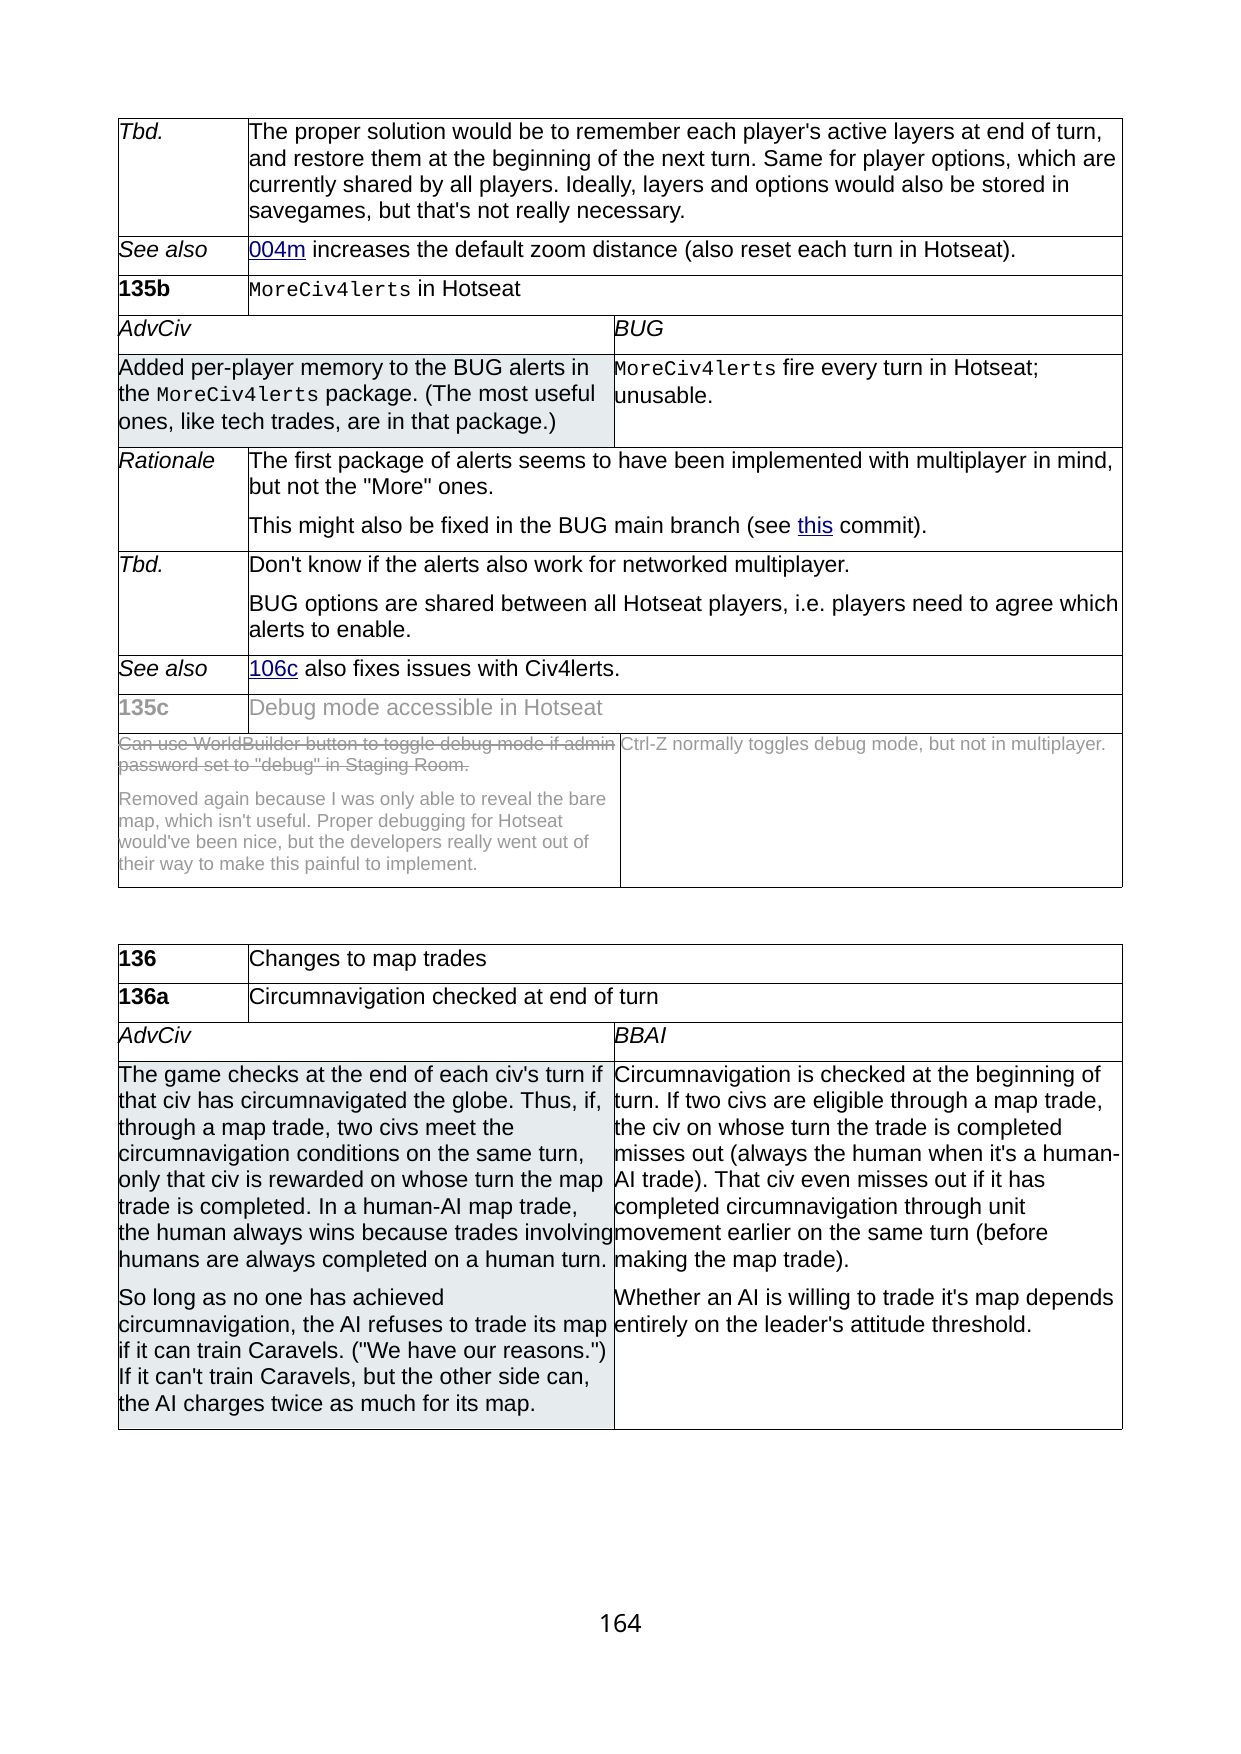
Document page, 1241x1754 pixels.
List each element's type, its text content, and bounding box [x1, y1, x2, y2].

table_cell 135b [119, 276, 248, 315]
table_cell Rationale [119, 448, 248, 551]
table_cell Don't know if the alerts also work for networked multiplayer. BUG options are shared between all Hotseat players, i.e. players need to agree which alerts to enable. [249, 552, 1122, 655]
table_cell The proper solution would be to remember each player's active layers at end of turn, and restore them at the beginning of the next turn. Same for player options, which are currently shared by all players. Ideally, layers and options would also be stored in savegames, but that's not really necessary. [249, 119, 1122, 236]
table_cell Added per-player memory to the BUG alerts in the MoreCiv4lerts package. (The most useful ones, like tech trades, are in that package.) [119, 355, 614, 447]
table_cell Can use WorldBuilder button to toggle debug mode if admin password set to "debug" in Staging Room. Removed again because I was only able to reveal the bare map, which isn't useful. Proper debugging for Hotseat would've been nice, but the developers really went out of their way to make this painful to implement. [119, 734, 620, 887]
table_cell Tbd. [119, 119, 248, 236]
table_cell Circumnavigation checked at end of turn [249, 984, 1122, 1022]
table_cell 136a [119, 984, 248, 1022]
table_cell Ctrl-Z normally toggles debug mode, but not in multiplayer. [621, 734, 1122, 887]
table_cell 106c also fixes issues with Civ4lerts. [249, 656, 1122, 694]
table_cell AdvCiv [119, 1023, 614, 1061]
table_cell BBAI [615, 1023, 1122, 1061]
table_cell 004m increases the default zoom distance (also reset each turn in Hotseat). [249, 237, 1122, 275]
table_cell MoreCiv4lerts fire every turn in Hotseat; unusable. [615, 355, 1122, 447]
table_cell The first package of alerts seems to have been implemented with multiplayer in mind, but not the "More" ones. This might also be fixed in the BUG main branch (see this commit). [249, 448, 1122, 551]
table_cell Tbd. [119, 552, 248, 655]
table_cell The game checks at the end of each civ's turn if that civ has circumnavigated the globe. Thus, if, through a map trade, two civs meet the circumnavigation conditions on the same turn, only that civ is rewarded on whose turn the map trade is completed. In a human-AI map trade, the human always wins because trades involving humans are always completed on a human turn. So long as no one has achieved circumnavigation, the AI refuses to trade its map if it can train Caravels. ("We have our reasons.") If it can't train Caravels, but the other side can, the AI charges twice as much for its map. [119, 1062, 614, 1428]
table_cell See also [119, 237, 248, 275]
table_cell MoreCiv4lerts in Hotseat [249, 276, 1122, 315]
table_cell 135c [119, 695, 248, 732]
table_header Changes to map trades [249, 945, 1122, 983]
table_cell AdvCiv [119, 316, 614, 354]
table_cell BUG [615, 316, 1122, 354]
table_cell Debug mode accessible in Hotseat [249, 695, 1122, 732]
table_cell Circumnavigation is checked at the beginning of turn. If two civs are eligible through a map trade, the civ on whose turn the trade is completed misses out (always the human when it's a human-AI trade). That civ even misses out if it has completed circumnavigation through unit movement earlier on the same turn (before making the map trade). Whether an AI is willing to trade it's map depends entirely on the leader's attitude threshold. [615, 1062, 1122, 1428]
table_header 136 [119, 945, 248, 983]
table_cell See also [119, 656, 248, 694]
